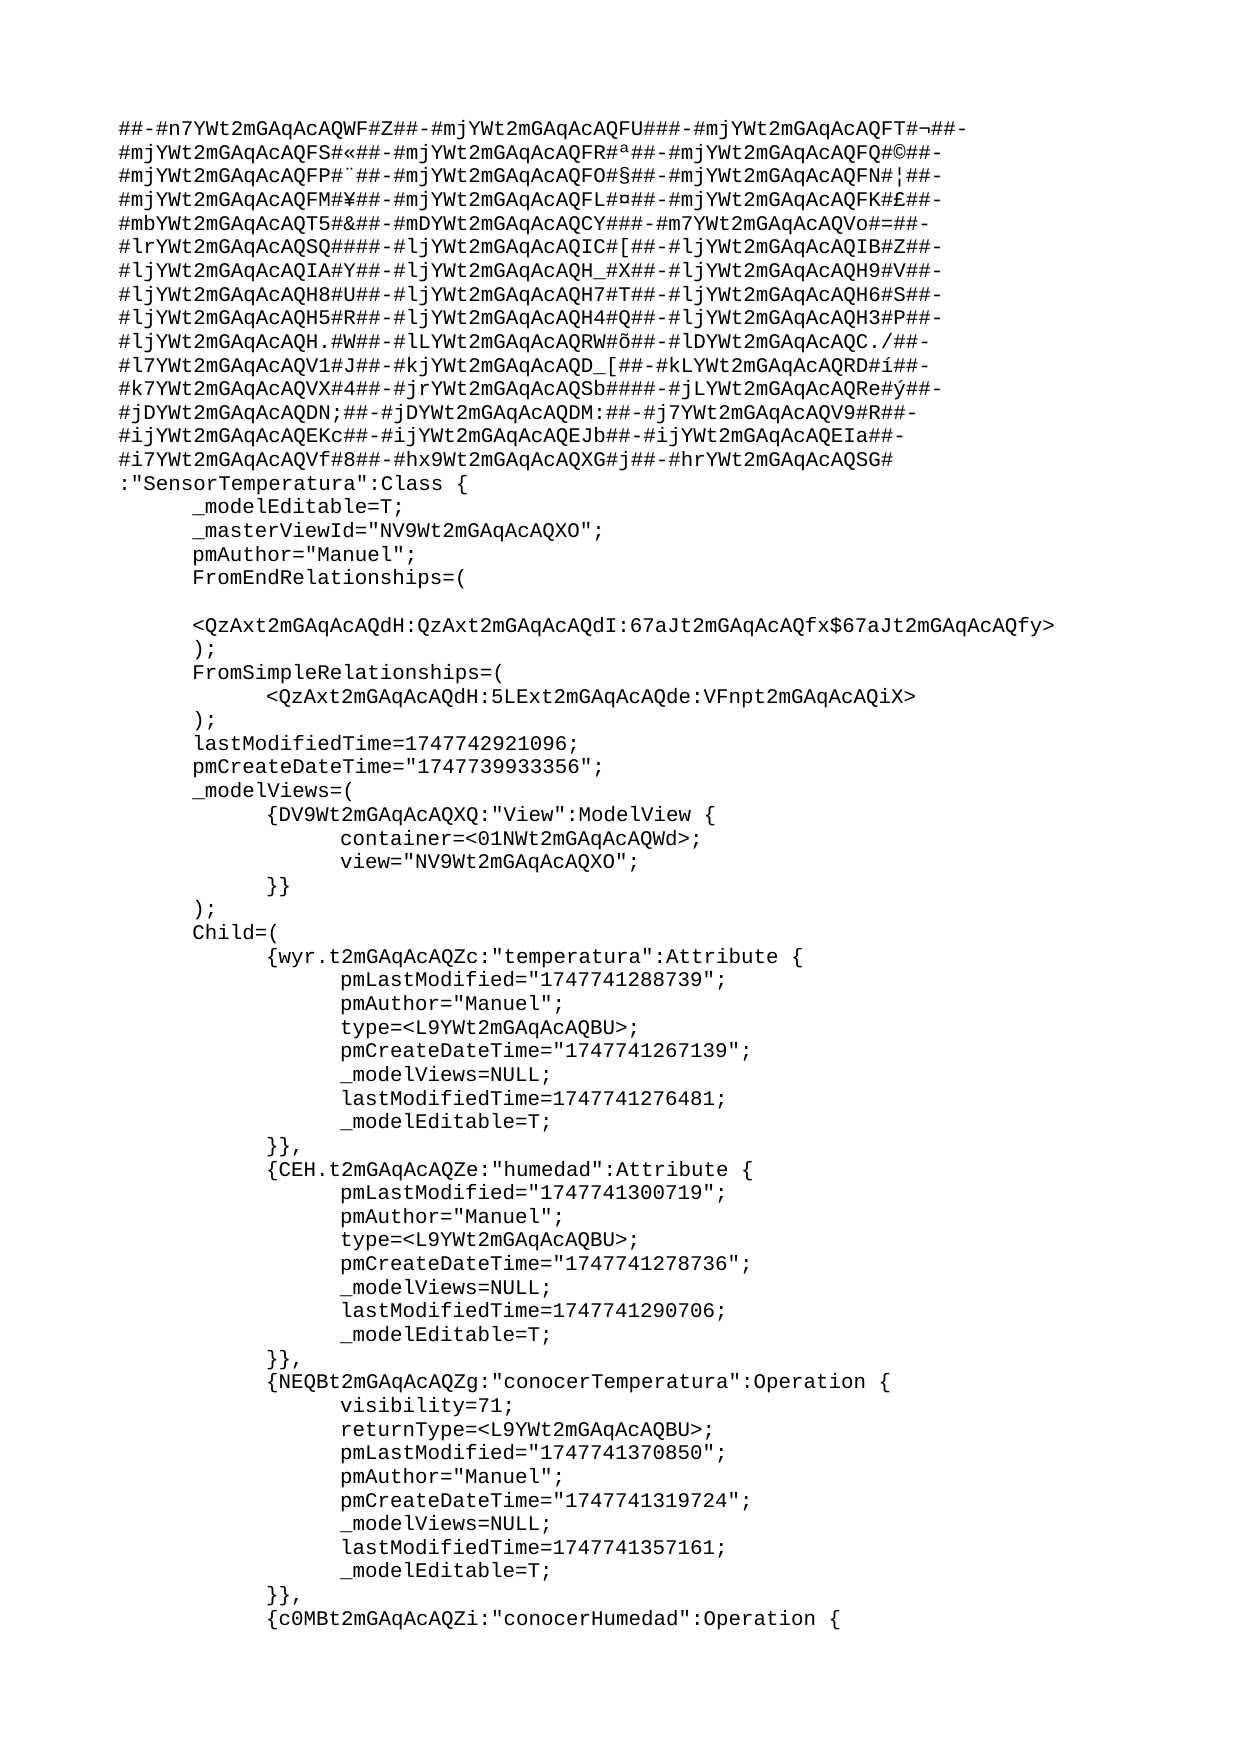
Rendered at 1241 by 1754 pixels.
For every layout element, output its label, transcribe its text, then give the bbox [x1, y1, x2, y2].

text ##-#n7YWt2mGAqAcAQWF#Z##-#mjYWt2mGAqAcAQFU#­##-#mjYWt2mGAqAcAQFT#¬##-#mjYWt2mGAqAcAQFS#«##-#mjYWt2mGAqAcAQFR#ª##-#mjYWt2mGAqAcAQFQ#©##-#mjYWt2mGAqAcAQFP#¨##-#mjYWt2mGAqAcAQFO#§##-#mjYWt2mGAqAcAQFN#¦##-#mjYWt2mGAqAcAQFM#¥##-#mjYWt2mGAqAcAQFL#¤##-#mjYWt2mGAqAcAQFK#£##-#mbYWt2mGAqAcAQT5#&##-#mDYWt2mGAqAcAQCY###-#m7YWt2mGAqAcAQVo#=##-#lrYWt2mGAqAcAQSQ####-#ljYWt2mGAqAcAQIC#[##-#ljYWt2mGAqAcAQIB#Z##-#ljYWt2mGAqAcAQIA#Y##-#ljYWt2mGAqAcAQH_#X##-#ljYWt2mGAqAcAQH9#V##-#ljYWt2mGAqAcAQH8#U##-#ljYWt2mGAqAcAQH7#T##-#ljYWt2mGAqAcAQH6#S##-#ljYWt2mGAqAcAQH5#R##-#ljYWt2mGAqAcAQH4#Q##-#ljYWt2mGAqAcAQH3#P##-#ljYWt2mGAqAcAQH.#W##-#lLYWt2mGAqAcAQRW#õ##-#lDYWt2mGAqAcAQC./##-#l7YWt2mGAqAcAQV1#J##-#kjYWt2mGAqAcAQD_[##-#kLYWt2mGAqAcAQRD#í##-#k7YWt2mGAqAcAQVX#4##-#jrYWt2mGAqAcAQSb####-#jLYWt2mGAqAcAQRe#ý##-#jDYWt2mGAqAcAQDN;##-#jDYWt2mGAqAcAQDM:##-#j7YWt2mGAqAcAQV9#R##-#ijYWt2mGAqAcAQEKc##-#ijYWt2mGAqAcAQEJb##-#ijYWt2mGAqAcAQEIa##-#i7YWt2mGAqAcAQVf#8##-#hx9Wt2mGAqAcAQXG#j##-#hrYWt2mGAqAcAQSG# [118, 118, 1122, 473]
text :"SensorTemperatura":Class { _modelEditable=T; _masterViewId="NV9Wt2mGAqAcAQXO"; pmAuthor="Manuel"; FromEndRelationships=( <QzAxt2mGAqAcAQdH:QzAxt2mGAqAcAQdI:67aJt2mGAqAcAQfx$67aJt2mGAqAcAQfy> ); FromSimpleRelationships=( <QzAxt2mGAqAcAQdH:5LExt2mGAqAcAQde:VFnpt2mGAqAcAQiX> ); lastModifiedTime=1747742921096; pmCreateDateTime="1747739933356"; _modelViews=( {DV9Wt2mGAqAcAQXQ:"View":ModelView { container=<01NWt2mGAqAcAQWd>; view="NV9Wt2mGAqAcAQXO"; }} ); Child=( {wyr.t2mGAqAcAQZc:"temperatura":Attribute { pmLastModified="1747741288739"; pmAuthor="Manuel"; type=<L9YWt2mGAqAcAQBU>; pmCreateDateTime="1747741267139"; _modelViews=NULL; lastModifiedTime=1747741276481; _modelEditable=T; }}, {CEH.t2mGAqAcAQZe:"humedad":Attribute { pmLastModified="1747741300719"; pmAuthor="Manuel"; type=<L9YWt2mGAqAcAQBU>; pmCreateDateTime="1747741278736"; _modelViews=NULL; lastModifiedTime=1747741290706; _modelEditable=T; }}, {NEQBt2mGAqAcAQZg:"conocerTemperatura":Operation { visibility=71; returnType=<L9YWt2mGAqAcAQBU>; pmLastModified="1747741370850"; pmAuthor="Manuel"; pmCreateDateTime="1747741319724"; _modelViews=NULL; lastModifiedTime=1747741357161; _modelEditable=T; }}, {c0MBt2mGAqAcAQZi:"conocerHumedad":Operation { [118, 473, 1122, 1631]
